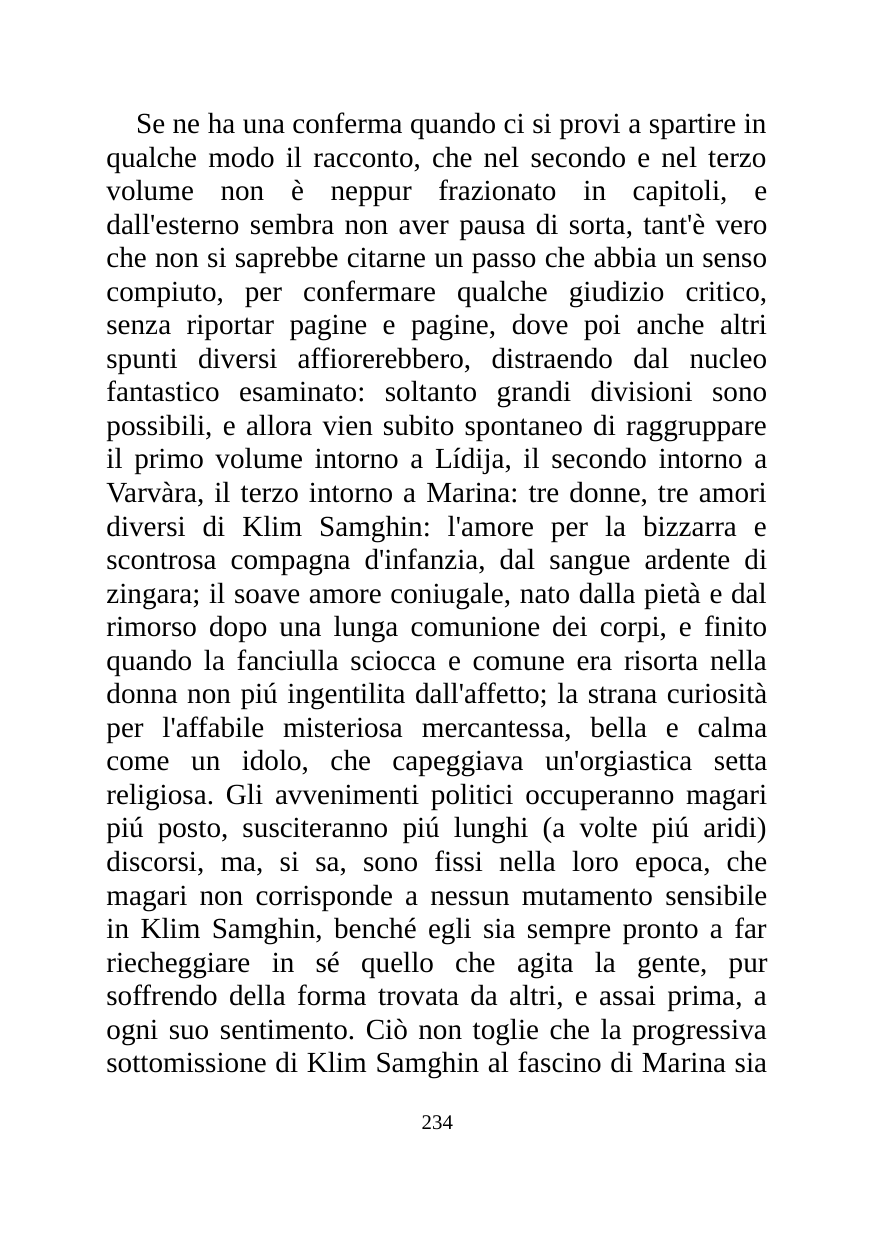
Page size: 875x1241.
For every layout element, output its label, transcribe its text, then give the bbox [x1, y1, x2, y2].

text Se ne ha una conferma quando ci si provi a spartire in qualche modo il racconto, che nel secondo e nel terzo volume non è neppur frazionato in capitoli, e dall'esterno sembra non aver pausa di sorta, tant'è vero che non si saprebbe citarne un passo che abbia un senso compiuto, per confermare qualche giudizio critico, senza riportar pagine e pagine, dove poi anche altri spunti diversi affiorerebbero, distraendo dal nucleo fantastico esaminato: soltanto grandi divisioni sono possibili, e allora vien subito spontaneo di raggruppare il primo volume intorno a Lídija, il secondo intorno a Varvàra, il terzo intorno a Marina: tre donne, tre amori diversi di Klim Samghin: l'amore per la bizzarra e scontrosa compagna d'infanzia, dal sangue ardente di zingara; il soave amore coniugale, nato dalla pietà e dal rimorso dopo una lunga comunione dei corpi, e finito quando la fanciulla sciocca e comune era risorta nella donna non piú ingentilita dall'affetto; la strana curiosità per l'affabile misteriosa mercantessa, bella e calma come un idolo, che capeggiava un'orgiastica setta religiosa. Gli avvenimenti politici occuperanno magari piú posto, susciteranno piú lunghi (a volte piú aridi) discorsi, ma, si sa, sono fissi nella loro epoca, che magari non corrisponde a nessun mutamento sensibile in Klim Samghin, benché egli sia sempre pronto a far riecheggiare in sé quello che agita la gente, pur soffrendo della forma trovata da altri, e assai prima, a ogni suo sentimento. Ciò non toglie che la progressiva sottomissione di Klim Samghin al fascino di Marina sia [106, 106, 768, 1079]
